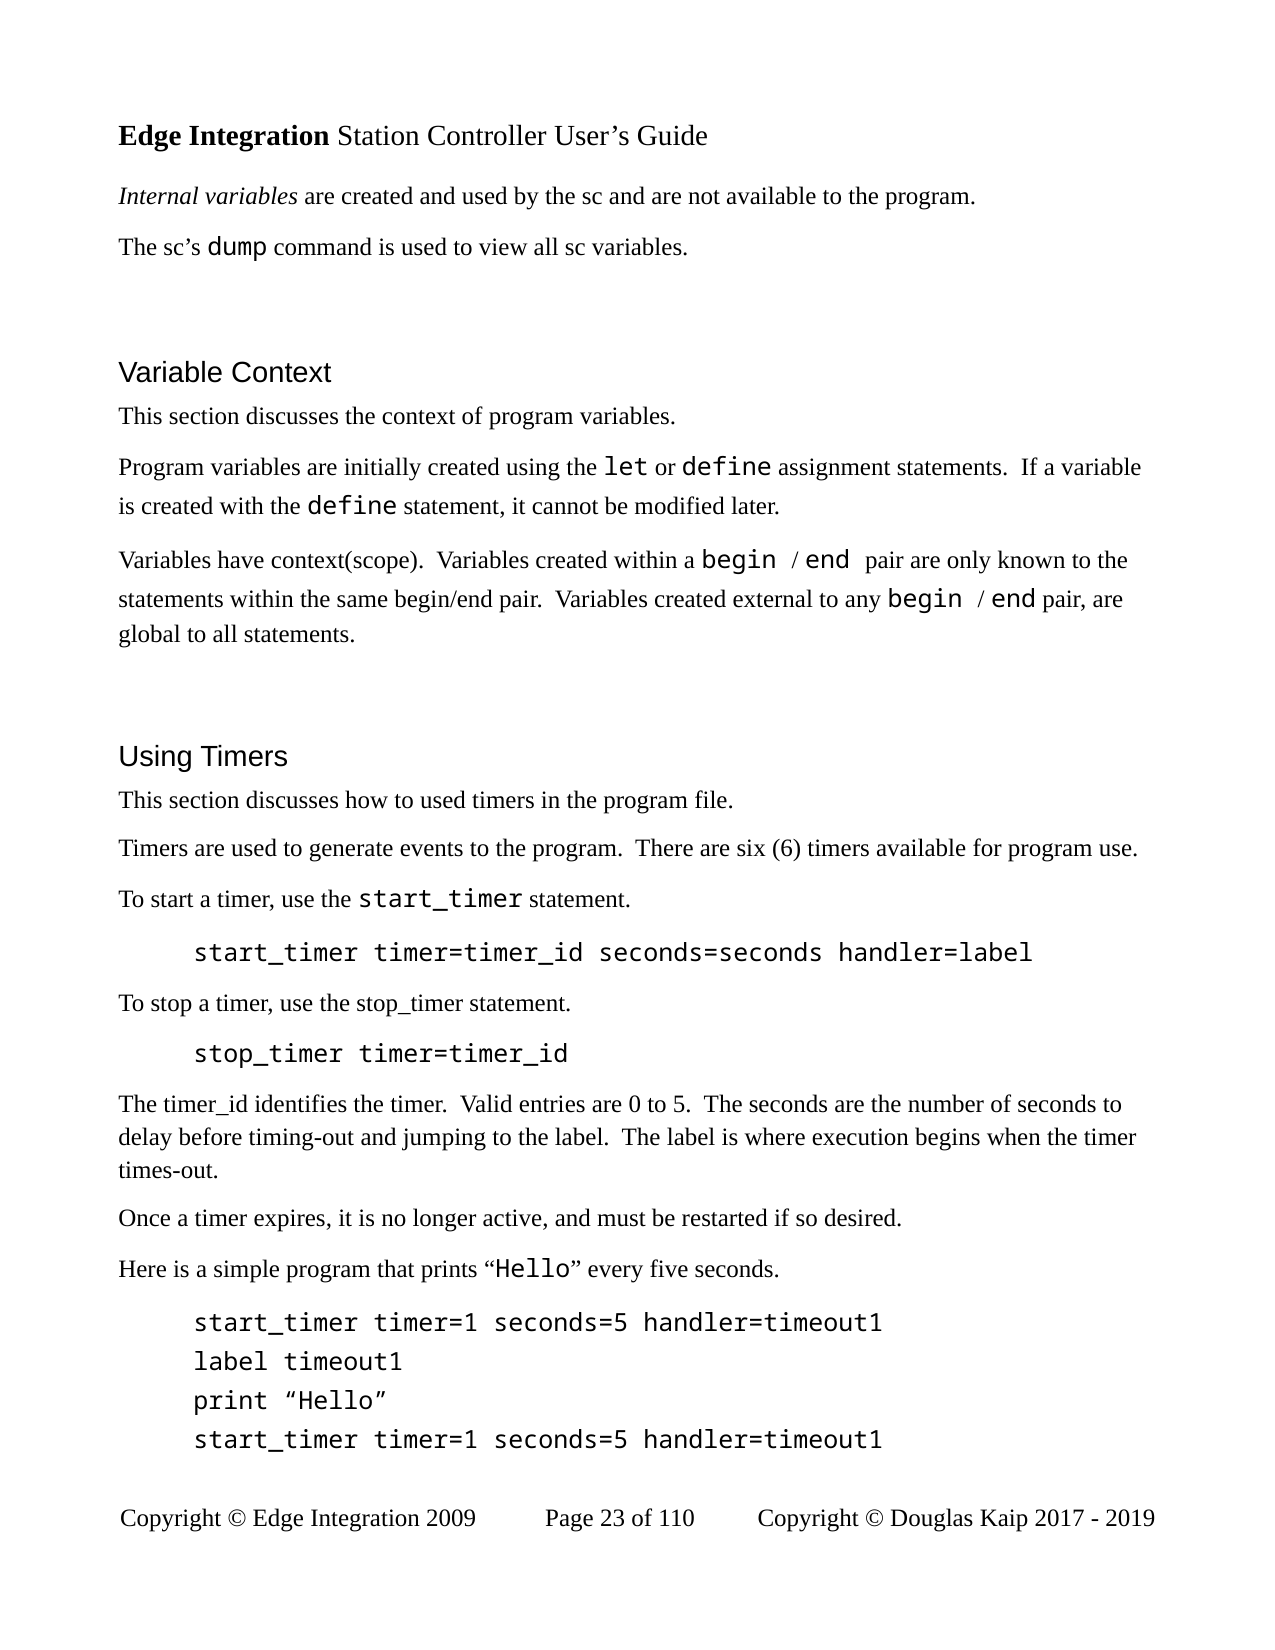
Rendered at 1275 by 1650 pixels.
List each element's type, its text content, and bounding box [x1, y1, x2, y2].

text Here is a simple program that prints “Hello” every five seconds. [118, 1251, 1157, 1285]
text Timers are used to generate events to the program. There are six (6) timers available for program use. [118, 833, 1157, 862]
text Once a timer expires, it is no longer active, and must be restarted if so desired. [118, 1203, 1157, 1232]
text This section discusses how to used timers in the program file. [118, 785, 1157, 814]
text To start a timer, use the start_timer statement. [118, 881, 1157, 915]
subtitle Using Timers [118, 739, 1157, 773]
text The timer_id identifies the timer. Valid entries are 0 to 5. The seconds are the number of seconds to delay before timing-out and jumping to the label. The label is where execution begins when the timer times-out. [118, 1089, 1157, 1184]
text Variables have context(scope). Variables created within a begin / end pair are only known to the statements within the same begin/end pair. Variables created external to any begin / end pair, are global to all statements. [118, 542, 1157, 648]
text stop_timer timer=timer_id [193, 1036, 1157, 1070]
text start_timer timer=1 seconds=5 handler=timeout1 [193, 1422, 1157, 1456]
text This section discusses the context of program variables. [118, 401, 1157, 430]
text Program variables are initially created using the let or define assignment statements. If a variable is created with the define statement, it cannot be modified later. [118, 449, 1157, 522]
text start_timer timer=1 seconds=5 handler=timeout1 [193, 1304, 1157, 1338]
subtitle Variable Context [118, 355, 1157, 389]
text To stop a timer, use the stop_timer statement. [118, 988, 1157, 1017]
text Internal variables are created and used by the sc and are not available to the program. [118, 181, 1157, 210]
text label timeout1 [193, 1344, 1157, 1378]
text print “Hello” [193, 1383, 1157, 1417]
text The sc’s dump command is used to view all sc variables. [118, 229, 1157, 263]
text start_timer timer=timer_id seconds=seconds handler=label [193, 934, 1157, 968]
